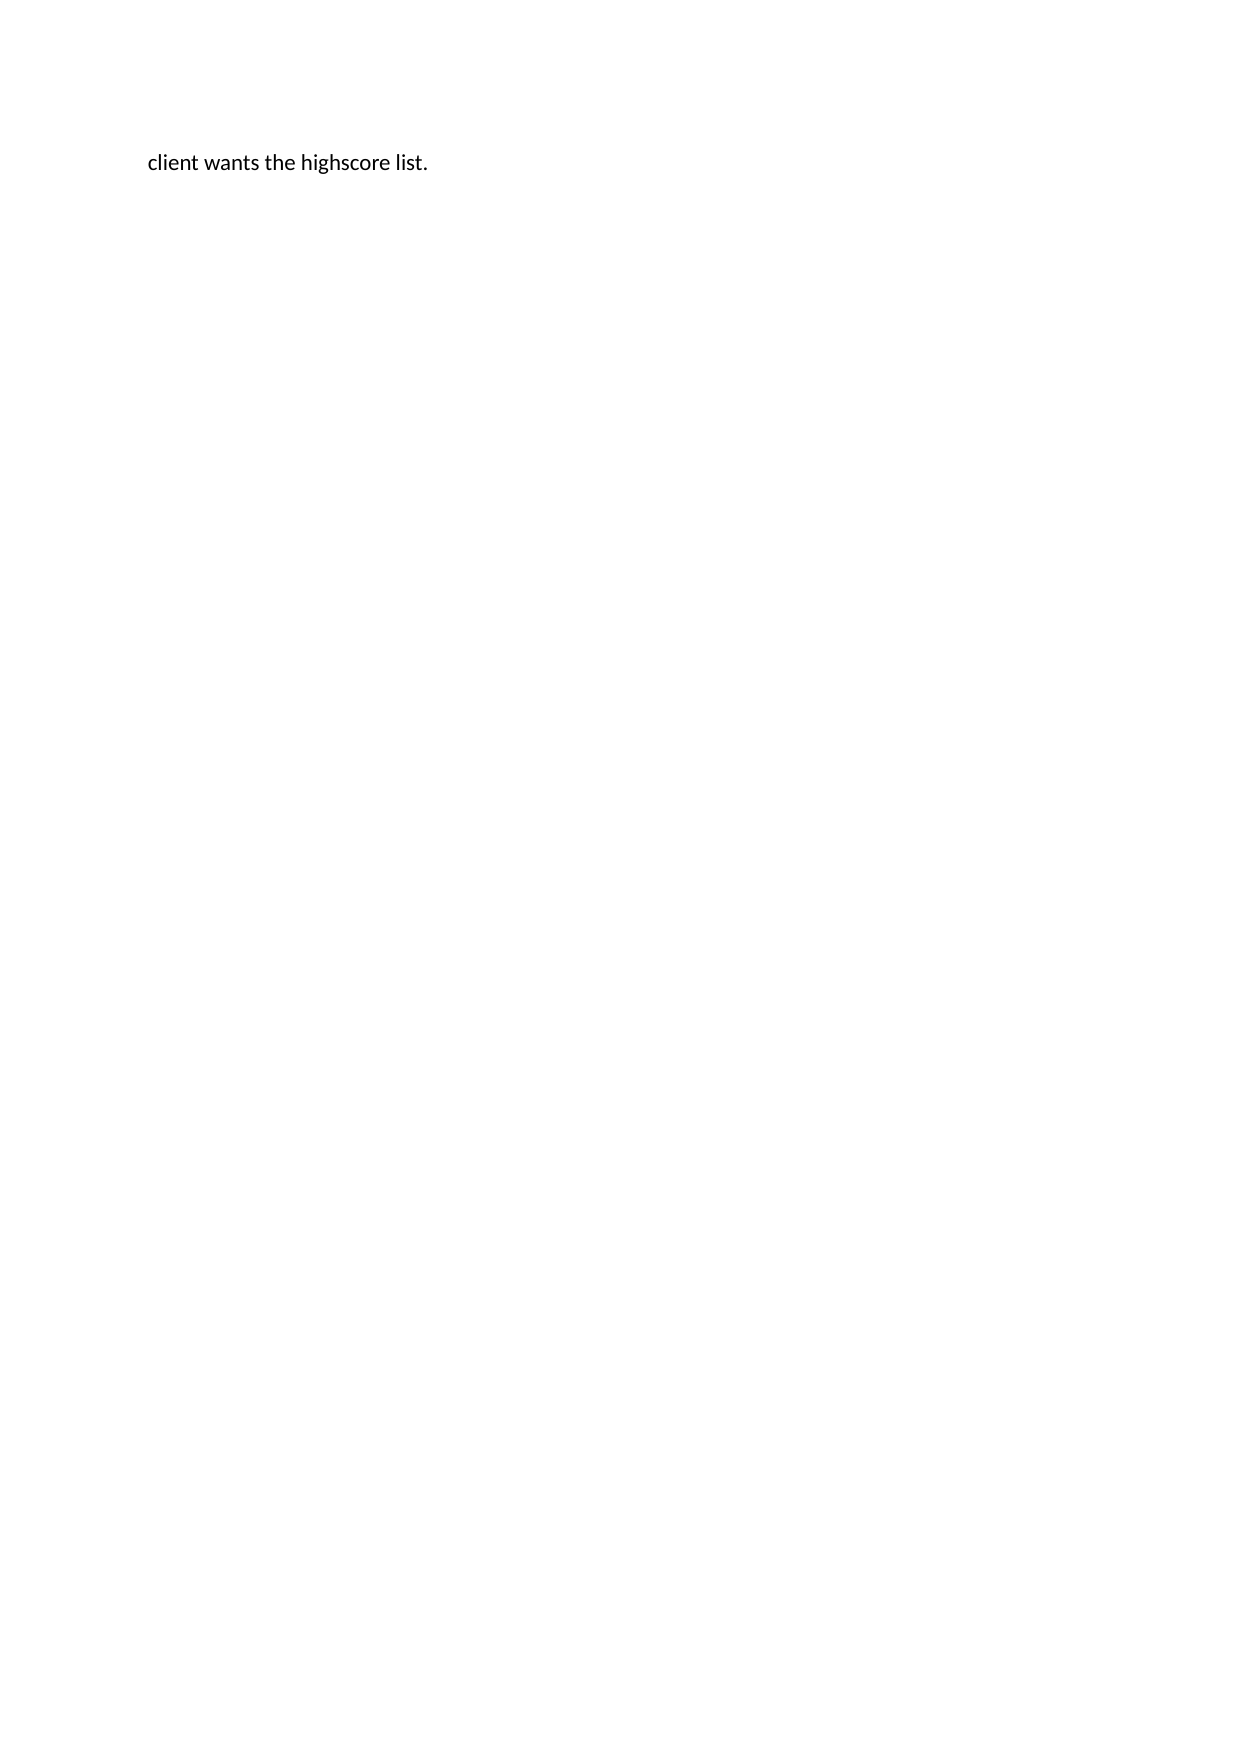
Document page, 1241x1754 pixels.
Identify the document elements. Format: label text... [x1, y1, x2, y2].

text client wants the highscore list. [148, 148, 1093, 176]
